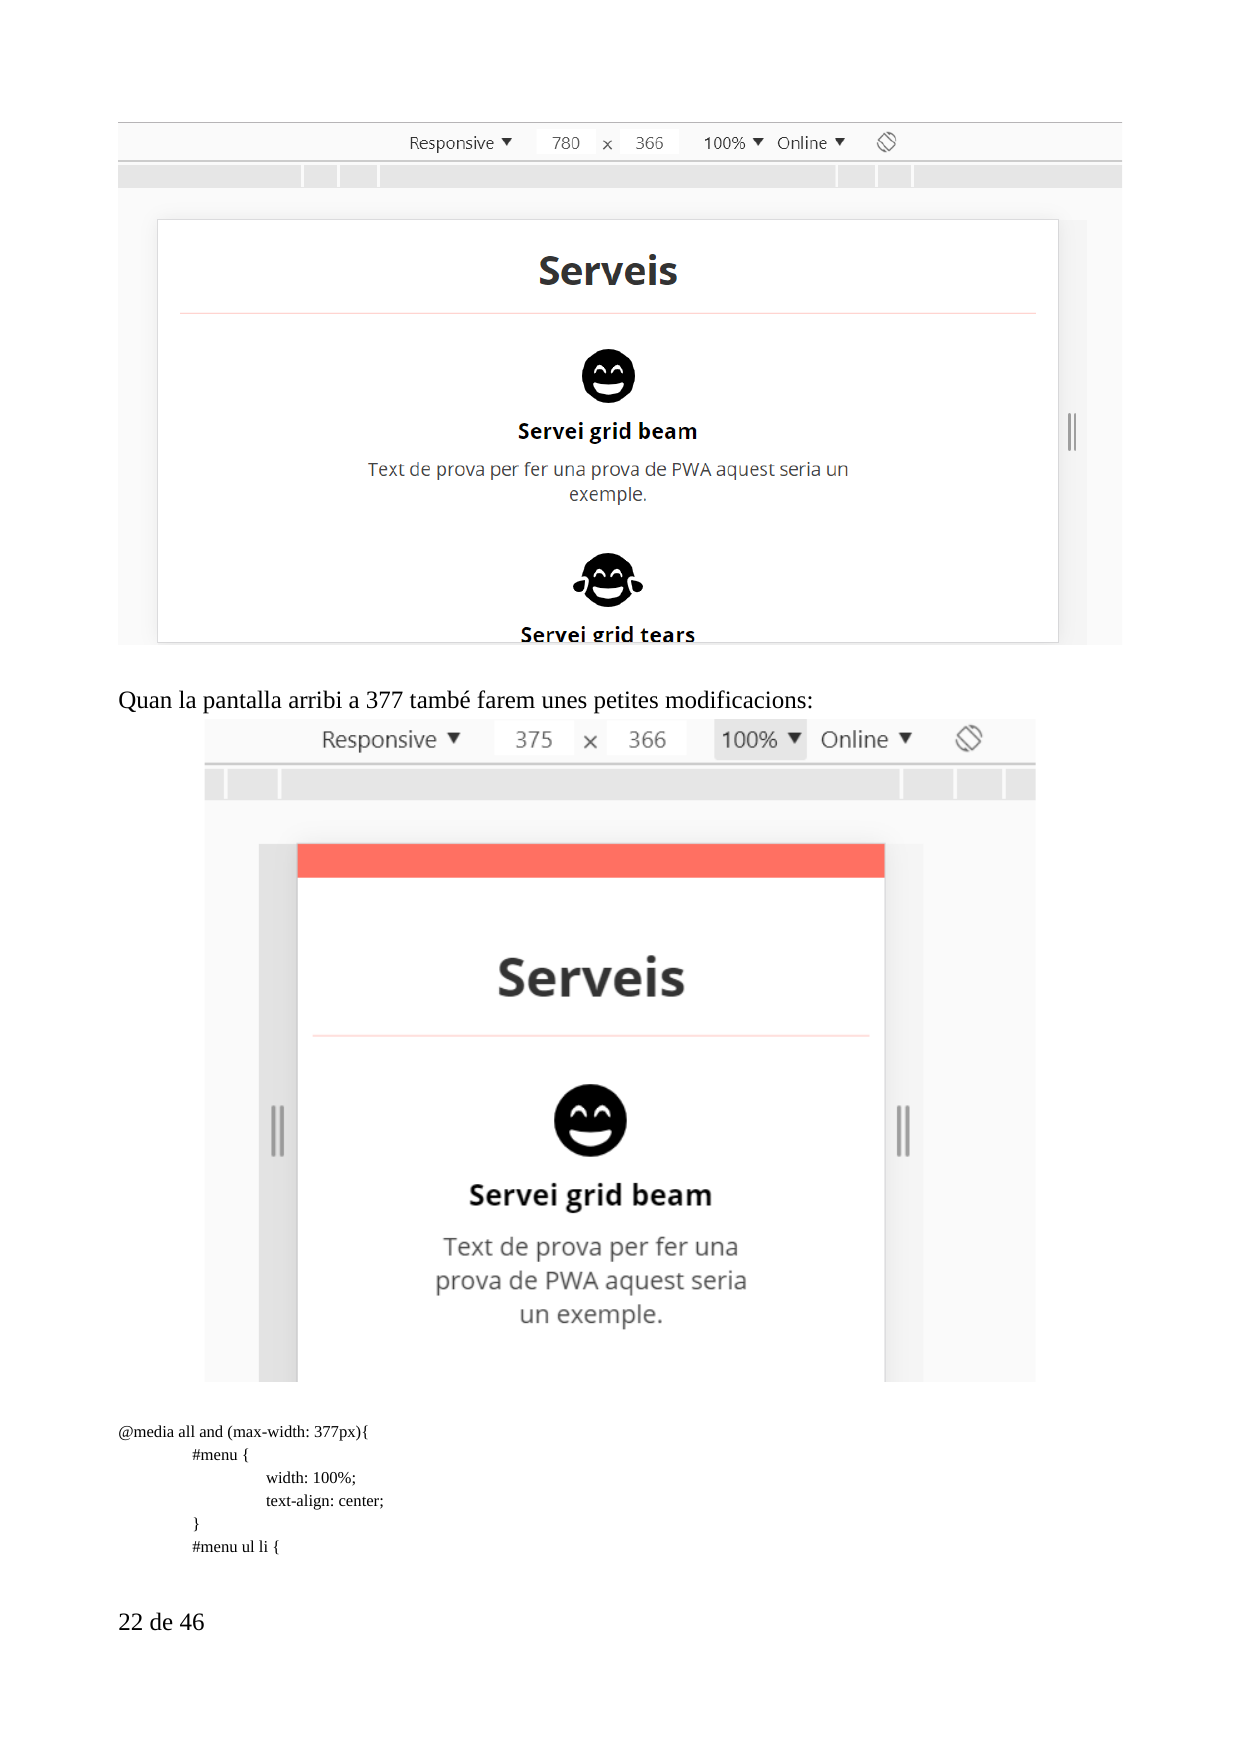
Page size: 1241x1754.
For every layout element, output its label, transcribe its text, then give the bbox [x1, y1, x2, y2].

picture [204, 719, 1036, 1382]
text #menu ul li { [118, 1536, 1122, 1556]
text text-align: center; [118, 1491, 1122, 1510]
text } [118, 1513, 1122, 1533]
text Quan la pantalla arribi a 377 també farem unes petites modificacions: [118, 685, 1122, 713]
text @media all and (max-width: 377px){ [118, 1422, 1122, 1441]
text #menu { [118, 1445, 1122, 1464]
picture [118, 118, 1123, 645]
text width: 100%; [118, 1468, 1122, 1487]
